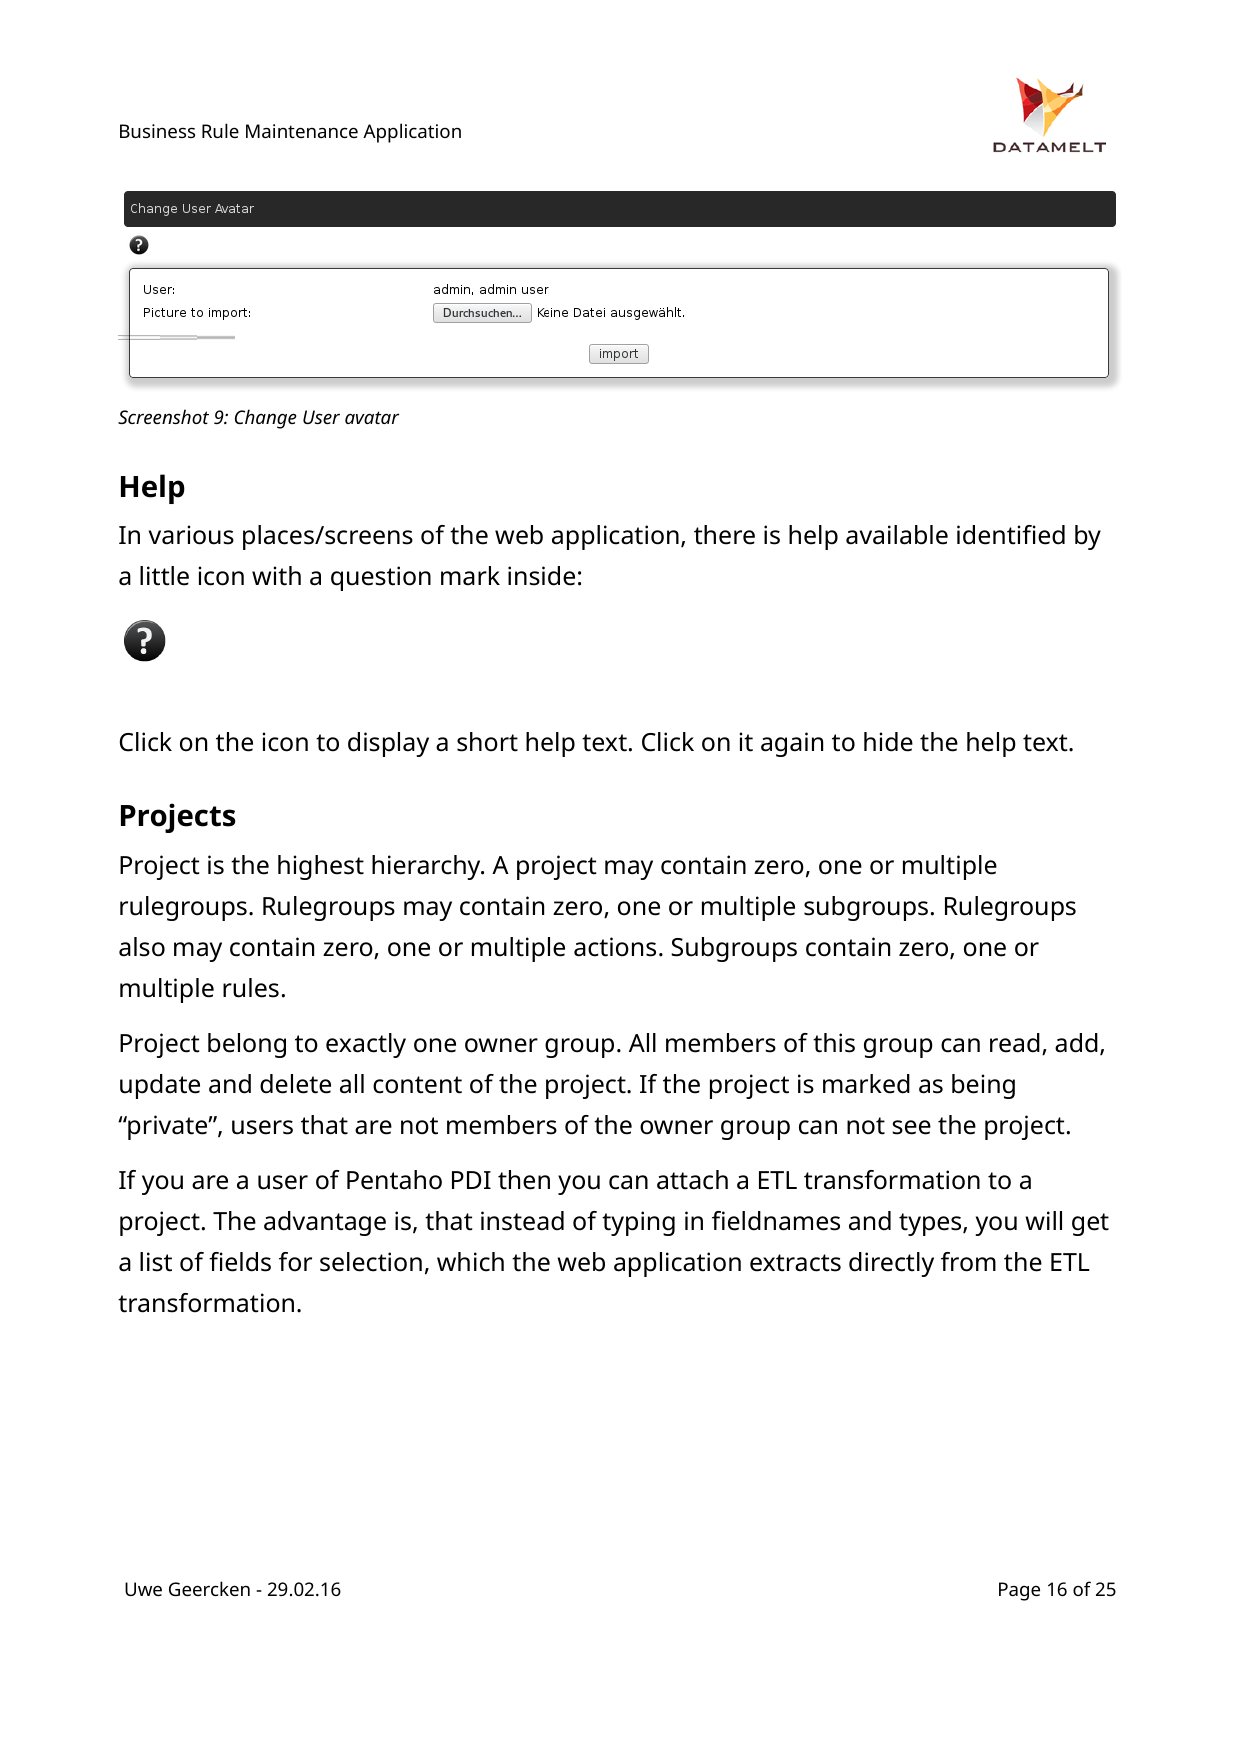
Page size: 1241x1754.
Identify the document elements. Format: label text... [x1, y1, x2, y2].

text Project is the highest hierarchy. A project may contain zero, one or multiple rulegroups. Rulegroups may contain zero, one or multiple subgroups. Rulegroups also may contain zero, one or multiple actions. Subgroups contain zero, one or multiple rules. [118, 848, 1122, 1004]
picture [992, 69, 1107, 160]
text Screenshot 9: Change User avatar [118, 405, 1122, 430]
subtitle [118, 173, 1122, 185]
subtitle Projects [118, 795, 1122, 835]
picture [118, 185, 1123, 405]
picture [118, 614, 171, 667]
text Click on the icon to display a short help text. Click on it again to hide the help text. [118, 725, 1122, 759]
text Project belong to exactly one owner group. All members of this group can read, add, update and delete all content of the project. If the project is marked as being “private”, users that are not members of the owner group can not see the project. [118, 1026, 1122, 1141]
subtitle Help [118, 430, 1122, 506]
text If you are a user of Pentaho PDI then you can attach a ETL transformation to a project. The advantage is, that instead of typing in fieldnames and types, you will get a list of fields for selection, which the web application extracts directly from the ETL transformation. [118, 1163, 1122, 1319]
text In various places/screens of the web application, there is help available identified by a little icon with a question mark inside: [118, 518, 1122, 593]
